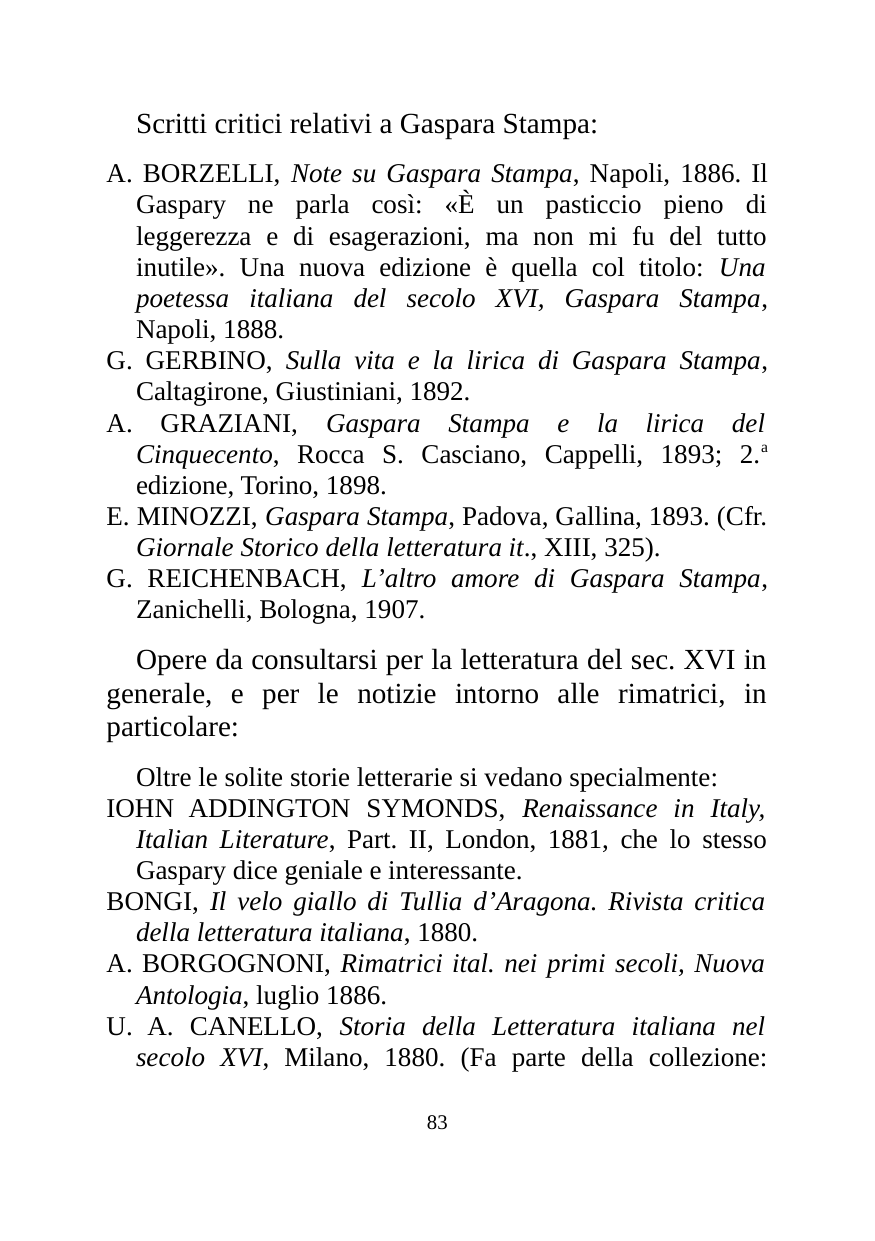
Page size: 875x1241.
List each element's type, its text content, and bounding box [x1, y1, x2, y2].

text U. A. CANELLO, Storia della Letteratura italiana nel secolo XVI, Milano, 1880. (Fa parte della collezione: [106, 1010, 768, 1072]
text G. REICHENBACH, L’altro amore di Gaspara Stampa, Zanichelli, Bologna, 1907. [106, 562, 768, 625]
text Opere da consultarsi per la letteratura del sec. XVI in generale, e per le notizie intorno alle rimatrici, in particolare: [106, 642, 768, 743]
text IOHN ADDINGTON SYMONDS, Renaissance in Italy, Italian Literature, Part. II, London, 1881, che lo stesso Gaspary dice geniale e interessante. [106, 792, 768, 885]
text A. GRAZIANI, Gaspara Stampa e la lirica del Cinquecento, Rocca S. Casciano, Cappelli, 1893; 2.a edizione, Torino, 1898. [106, 407, 768, 500]
text BONGI, Il velo giallo di Tullia d’Aragona. Rivista critica della letteratura italiana, 1880. [106, 885, 768, 948]
text A. BORZELLI, Note su Gaspara Stampa, Napoli, 1886. Il Gaspary ne parla così: «È un pasticcio pieno di leggerezza e di esagerazioni, ma non mi fu del tutto inutile». Una nuova edizione è quella col titolo: Una poetessa italiana del secolo XVI, Gaspara Stampa, Napoli, 1888. [106, 157, 768, 344]
text Oltre le solite storie letterarie si vedano specialmente: [106, 761, 768, 792]
text G. GERBINO, Sulla vita e la lirica di Gaspara Stampa, Caltagirone, Giustiniani, 1892. [106, 344, 768, 407]
text E. MINOZZI, Gaspara Stampa, Padova, Gallina, 1893. (Cfr. Giornale Storico della letteratura it., XIII, 325). [106, 500, 768, 562]
text Scritti critici relativi a Gaspara Stampa: [106, 106, 768, 140]
text A. BORGOGNONI, Rimatrici ital. nei primi secoli, Nuova Antologia, luglio 1886. [106, 948, 768, 1010]
